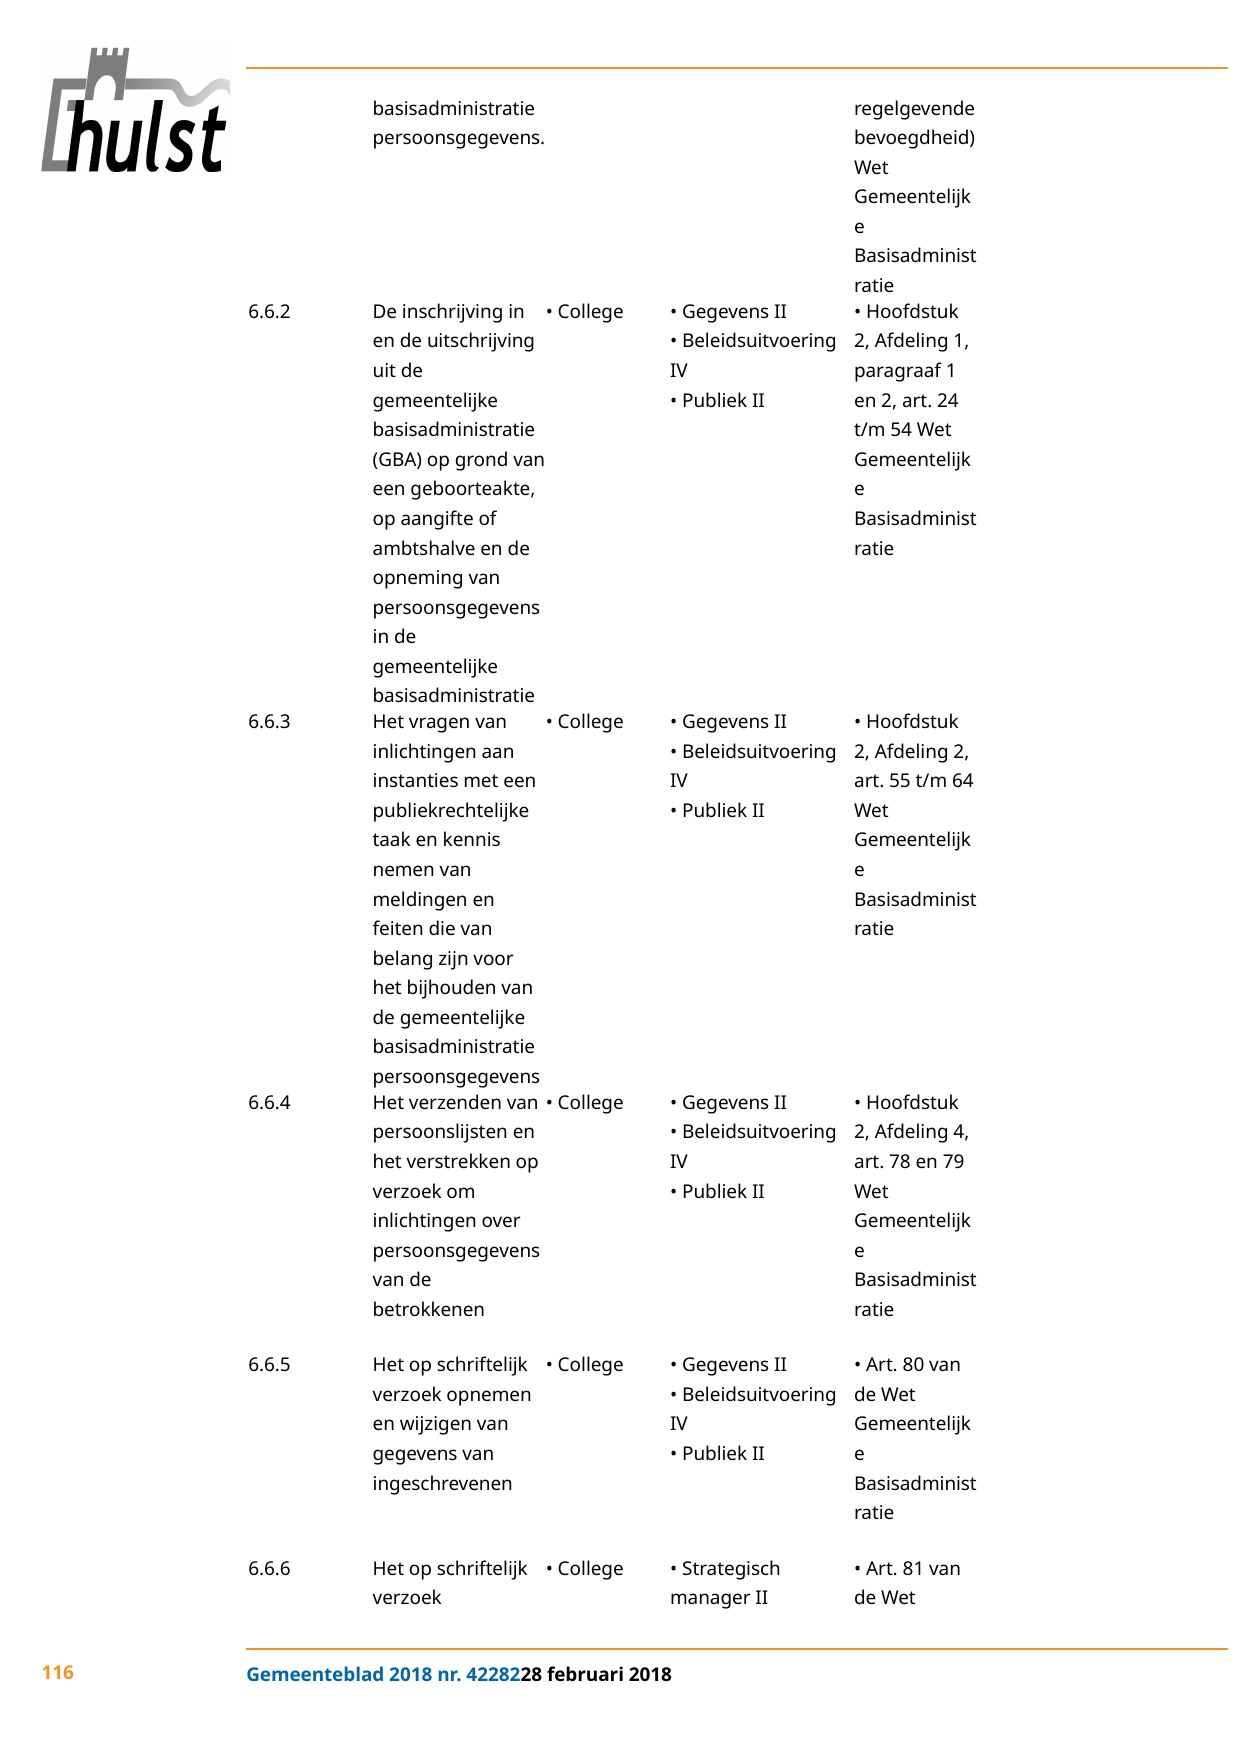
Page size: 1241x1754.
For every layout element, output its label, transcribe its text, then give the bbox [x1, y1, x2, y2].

table_cell • Art. 80 van de Wet Gemeentelijke Basisadministratie [854, 1351, 978, 1555]
table_cell 6.6.4 [248, 1089, 372, 1351]
table_cell • Strategisch manager II [670, 1555, 854, 1610]
table_cell • Hoofdstuk 2, Afdeling 2, art. 55 t/m 64 Wet Gemeentelijke Basisadministratie [854, 708, 978, 1089]
table_cell 6.6.2 [248, 298, 372, 708]
table_cell • College [546, 1351, 670, 1555]
table_cell • Gegevens II • Beleidsuitvoering IV • Publiek II [670, 1351, 854, 1555]
table_cell Het op schriftelijk verzoek opnemen en wijzigen van gegevens van ingeschrevenen [373, 1351, 546, 1555]
table_cell [248, 95, 372, 298]
table_cell Het op schriftelijk verzoek [373, 1555, 546, 1610]
table_cell [979, 95, 1152, 298]
table_cell • College [546, 1089, 670, 1351]
picture [41, 47, 231, 172]
table_cell • Gegevens II • Beleidsuitvoering IV • Publiek II [670, 708, 854, 1089]
table_cell • Art. 81 van de Wet [854, 1555, 978, 1610]
table_cell • College [546, 708, 670, 1089]
table_cell • College [546, 1555, 670, 1610]
table_cell • Hoofdstuk 2, Afdeling 1, paragraaf 1 en 2, art. 24 t/m 54 Wet Gemeentelijke Basisadministratie [854, 298, 978, 708]
table_cell [979, 708, 1152, 1089]
table_cell 6.6.5 [248, 1351, 372, 1555]
table_cell [670, 95, 854, 298]
table_cell [979, 298, 1152, 708]
table_cell Het vragen van inlichtingen aan instanties met een publiekrechtelijke taak en kennis nemen van meldingen en feiten die van belang zijn voor het bijhouden van de gemeentelijke basisadministratie persoonsgegevens [373, 708, 546, 1089]
table_cell [979, 1555, 1152, 1610]
table_cell • Gegevens II • Beleidsuitvoering IV • Publiek II [670, 1089, 854, 1351]
table_cell 6.6.3 [248, 708, 372, 1089]
table_cell regelgevende bevoegdheid) Wet Gemeentelijke Basisadministratie [854, 95, 978, 298]
table_cell Het verzenden van persoonslijsten en het verstrekken op verzoek om inlichtingen over persoonsgegevens van de betrokkenen [373, 1089, 546, 1351]
table_cell [979, 1089, 1152, 1351]
table_cell [979, 1351, 1152, 1555]
table_cell • Gegevens II • Beleidsuitvoering IV • Publiek II [670, 298, 854, 708]
table_cell De inschrijving in en de uitschrijving uit de gemeentelijke basisadministratie (GBA) op grond van een geboorteakte, op aangifte of ambtshalve en de opneming van persoonsgegevens in de gemeentelijke basisadministratie [373, 298, 546, 708]
table_cell basisadministratie persoonsgegevens. [373, 95, 546, 298]
table_cell 6.6.6 [248, 1555, 372, 1610]
table_cell • College [546, 298, 670, 708]
table_cell • Hoofdstuk 2, Afdeling 4, art. 78 en 79 Wet Gemeentelijke Basisadministratie [854, 1089, 978, 1351]
table_cell [546, 95, 670, 298]
